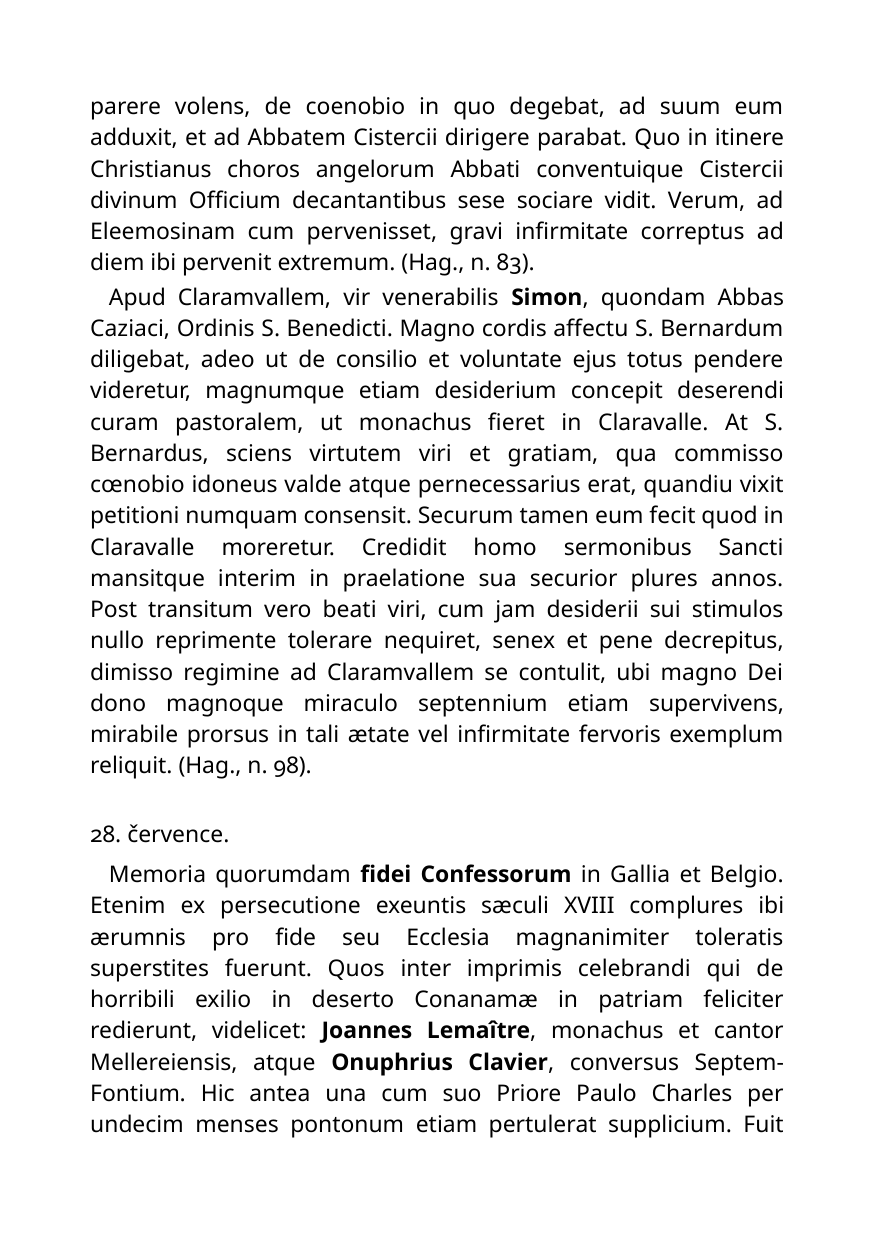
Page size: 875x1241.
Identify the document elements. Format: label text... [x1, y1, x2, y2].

text Memoria quorumdam fidei Confessorum in Gallia et Belgio. Etenim ex persecutione exeuntis sæculi XVIII com­plures ibi ærumnis pro fide seu Ecclesia magnanimiter toleratis superstites fuerunt. Quos inter imprimis celebrandi qui de horribili exilio in deserto Conanamæ in patriam feliciter redierunt, videlicet: Joannes Lemaître, monachus et cantor Mellereiensis, atque Onuphrius Clavier, conversus Septem-Fontium. Hic antea una cum suo Priore Paulo Charles per undecim menses pontonum etiam pertulerat supplicium. Fuit [90, 858, 784, 1139]
text parere volens, de coenobio in quo degebat, ad suum eum adduxit, et ad Abbatem Cistercii diri­gere parabat. Quo in itinere Christianus choros angelorum Abbati conventuique Cistercii divinum Officium decantan­tibus sese sociare vidit. Verum, ad Eleemosinam cum per­venisset, gravi infirmitate correptus ad diem ibi pervenit extremum. (Hag., n. 83). [90, 90, 784, 277]
text Apud Claramvallem, vir venerabilis Simon, quondam Abbas Caziaci, Ordinis S. Benedicti. Magno cordis affectu S. Bernardum diligebat, adeo ut de consilio et voluntate ejus totus pendere videretur, magnumque etiam desiderium con­cepit deserendi curam pastoralem, ut monachus fieret in Claravalle. At S. Bernardus, sciens virtutem viri et gratiam, qua commisso cœnobio idoneus valde atque pernecessarius erat, quandiu vixit petitioni numquam consensit. Securum tamen eum fecit quod in Claravalle moreretur. Credidit homo sermonibus Sancti mansitque interim in praelatione sua securior plures annos. Post transitum vero beati viri, cum jam desiderii sui stimulos nullo reprimente tolerare nequiret, senex et pene decrepitus, dimisso regimine ad Claramvallem se contulit, ubi magno Dei dono magnoque miraculo septen­nium etiam supervivens, mirabile prorsus in tali ætate vel infirmitate fervoris exemplum reliquit. (Hag., n. 98). [90, 281, 784, 781]
text 28. července. [90, 818, 784, 849]
